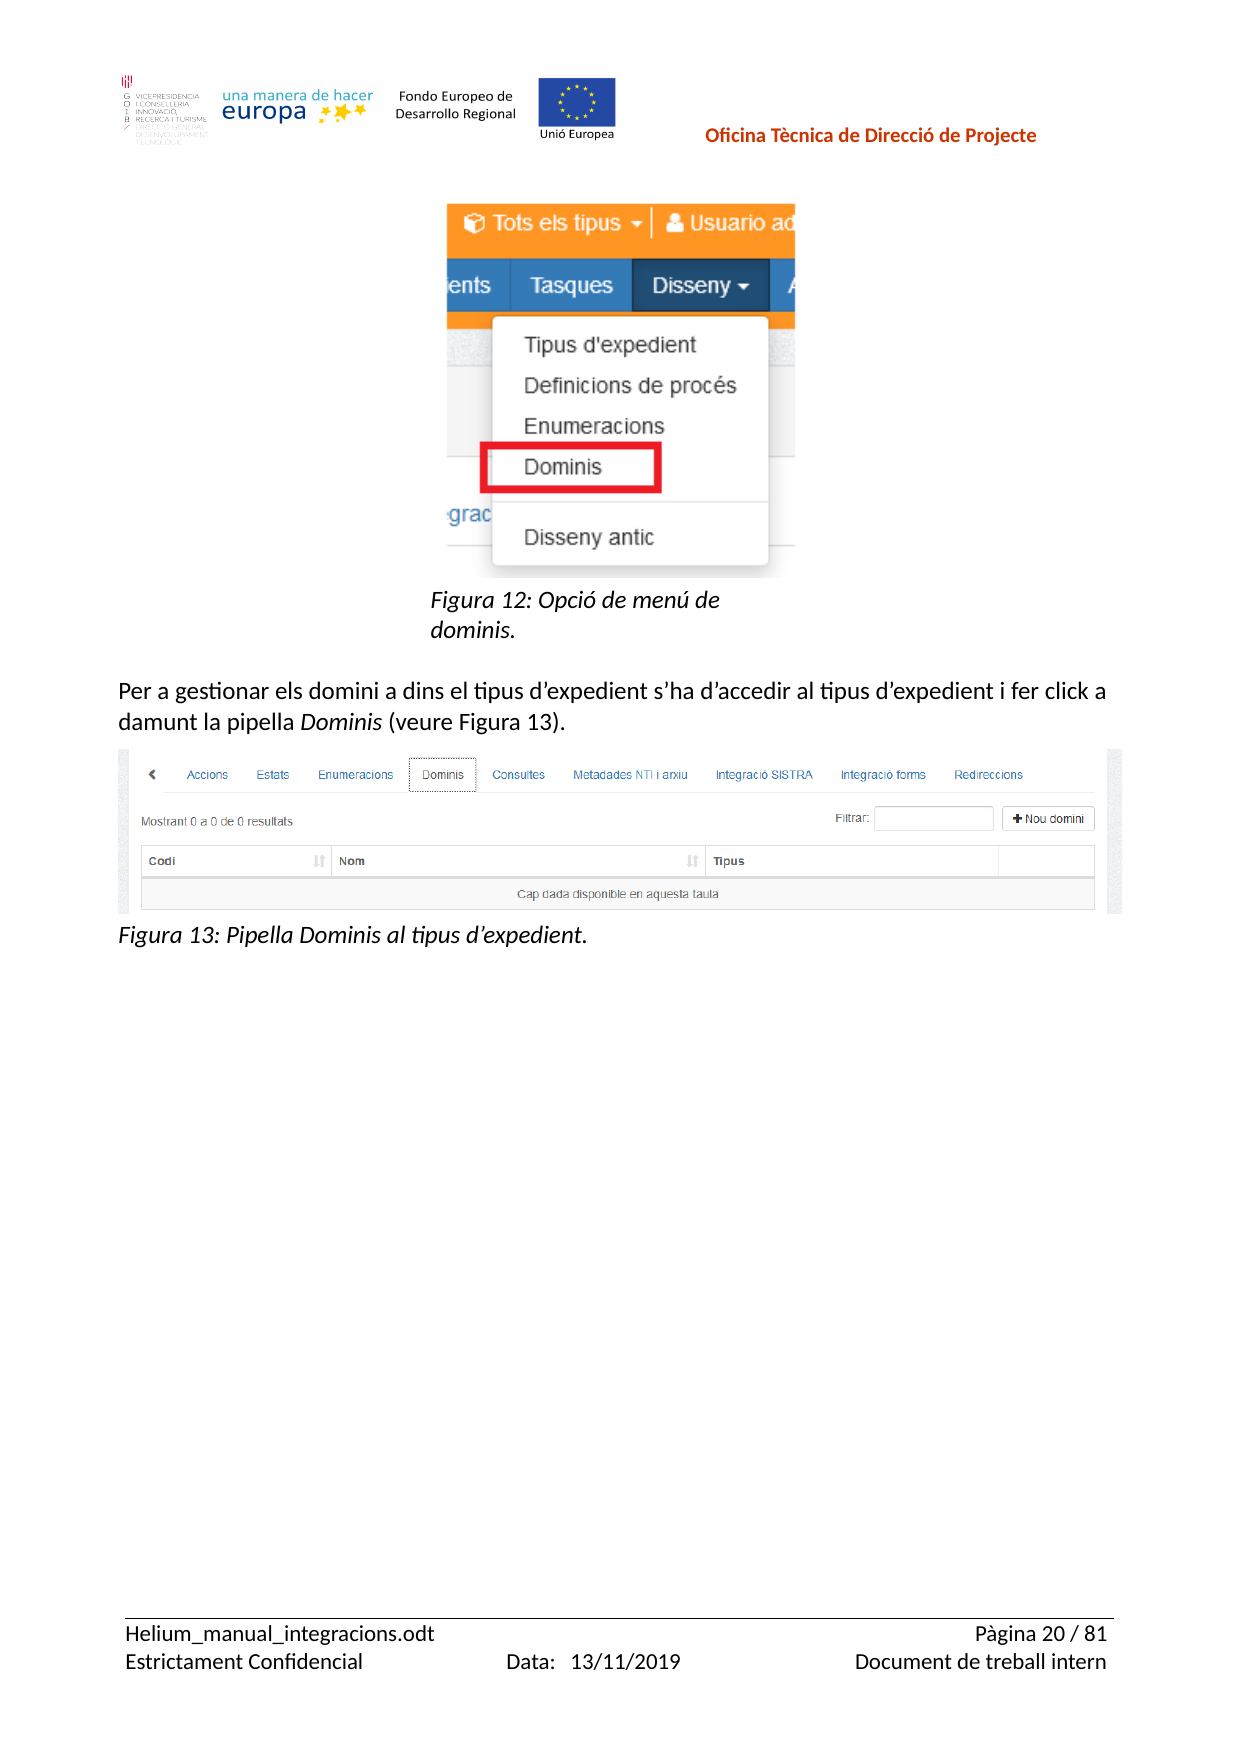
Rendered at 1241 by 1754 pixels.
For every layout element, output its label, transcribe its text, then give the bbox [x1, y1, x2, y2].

picture [219, 73, 621, 147]
text Per a gestionar els domini a dins el tipus d’expedient s’ha d’accedir al tipus d’expedient i fer click a damunt la pipella Dominis (veure Figura 13). [118, 676, 1122, 737]
text Figura 12: Opció de menú de dominis. [430, 578, 810, 645]
text Figura 13: Pipella Dominis al tipus d’expedient. [118, 914, 1122, 950]
picture [118, 749, 1123, 914]
picture [118, 73, 213, 147]
picture [430, 190, 810, 578]
